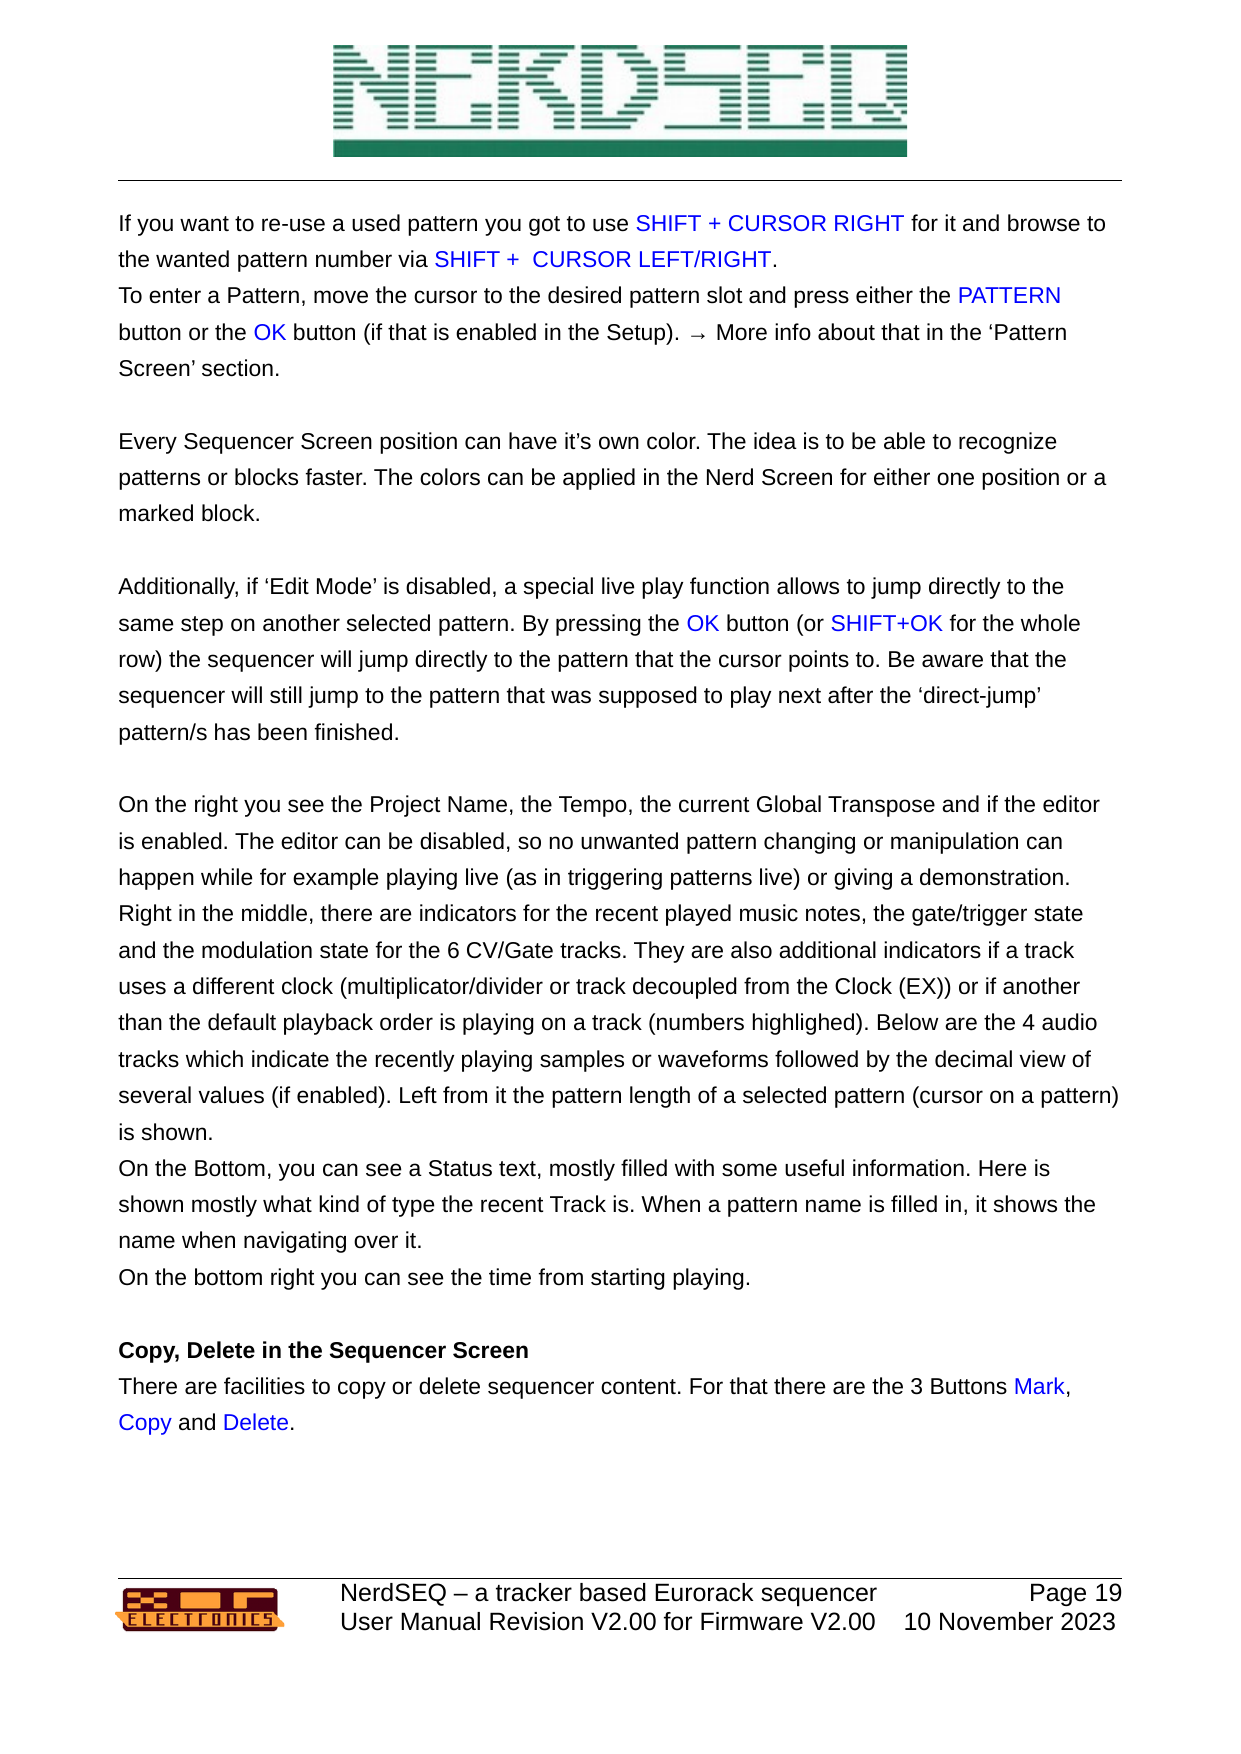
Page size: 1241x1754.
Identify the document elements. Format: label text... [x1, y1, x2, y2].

picture [115, 1584, 285, 1634]
text Additionally, if ‘Edit Mode’ is disabled, a special live play function allows to jump directly to the same step on another selected pattern. By pressing the OK button (or SHIFT+OK for the whole row) the sequencer will jump directly to the pattern that the cursor points to. Be aware that the sequencer will still jump to the pattern that was supposed to play next after the ‘direct-jump’ pattern/s has been finished. [118, 573, 1122, 745]
text If you want to re-use a used pattern you got to use SHIFT + CURSOR RIGHT for it and browse to the wanted pattern number via SHIFT + CURSOR LEFT/RIGHT. [118, 209, 1122, 272]
text To enter a Pattern, move the cursor to the desired pattern slot and press either the PATTERN button or the OK button (if that is enabled in the Setup). → More info about that in the ‘Pattern Screen’ section. [118, 282, 1122, 381]
text On the bottom right you can see the time from starting playing. [118, 1264, 1122, 1290]
picture [333, 45, 908, 157]
text On the Bottom, you can see a Status text, mostly filled with some useful information. Here is shown mostly what kind of type the recent Track is. When a pattern name is filled in, it shows the name when navigating over it. [118, 1155, 1122, 1254]
text Every Sequencer Screen position can have it’s own color. The idea is to be able to recognize patterns or blocks faster. The colors can be applied in the Nerd Screen for either one position or a marked block. [118, 428, 1122, 527]
text On the right you see the Project Name, the Tempo, the current Global Transpose and if the editor is enabled. The editor can be disabled, so no unwanted pattern changing or manipulation can happen while for example playing live (as in triggering patterns live) or giving a demonstration. Right in the middle, there are indicators for the recent played music notes, the gate/trigger state and the modulation state for the 6 CV/Gate tracks. They are also additional indicators if a track uses a different clock (multiplicator/divider or track decoupled from the Clock (EX)) or if another than the default playback order is playing on a track (numbers highlighed). Below are the 4 audio tracks which indicate the recently playing samples or waveforms followed by the decimal view of several values (if enabled). Left from it the pattern length of a selected pattern (cursor on a pattern) is shown. [118, 791, 1122, 1145]
text Copy, Delete in the Sequencer Screen [118, 1337, 1122, 1363]
text There are facilities to copy or delete sequencer content. For that there are the 3 Buttons Mark, Copy and Delete. [118, 1373, 1122, 1436]
